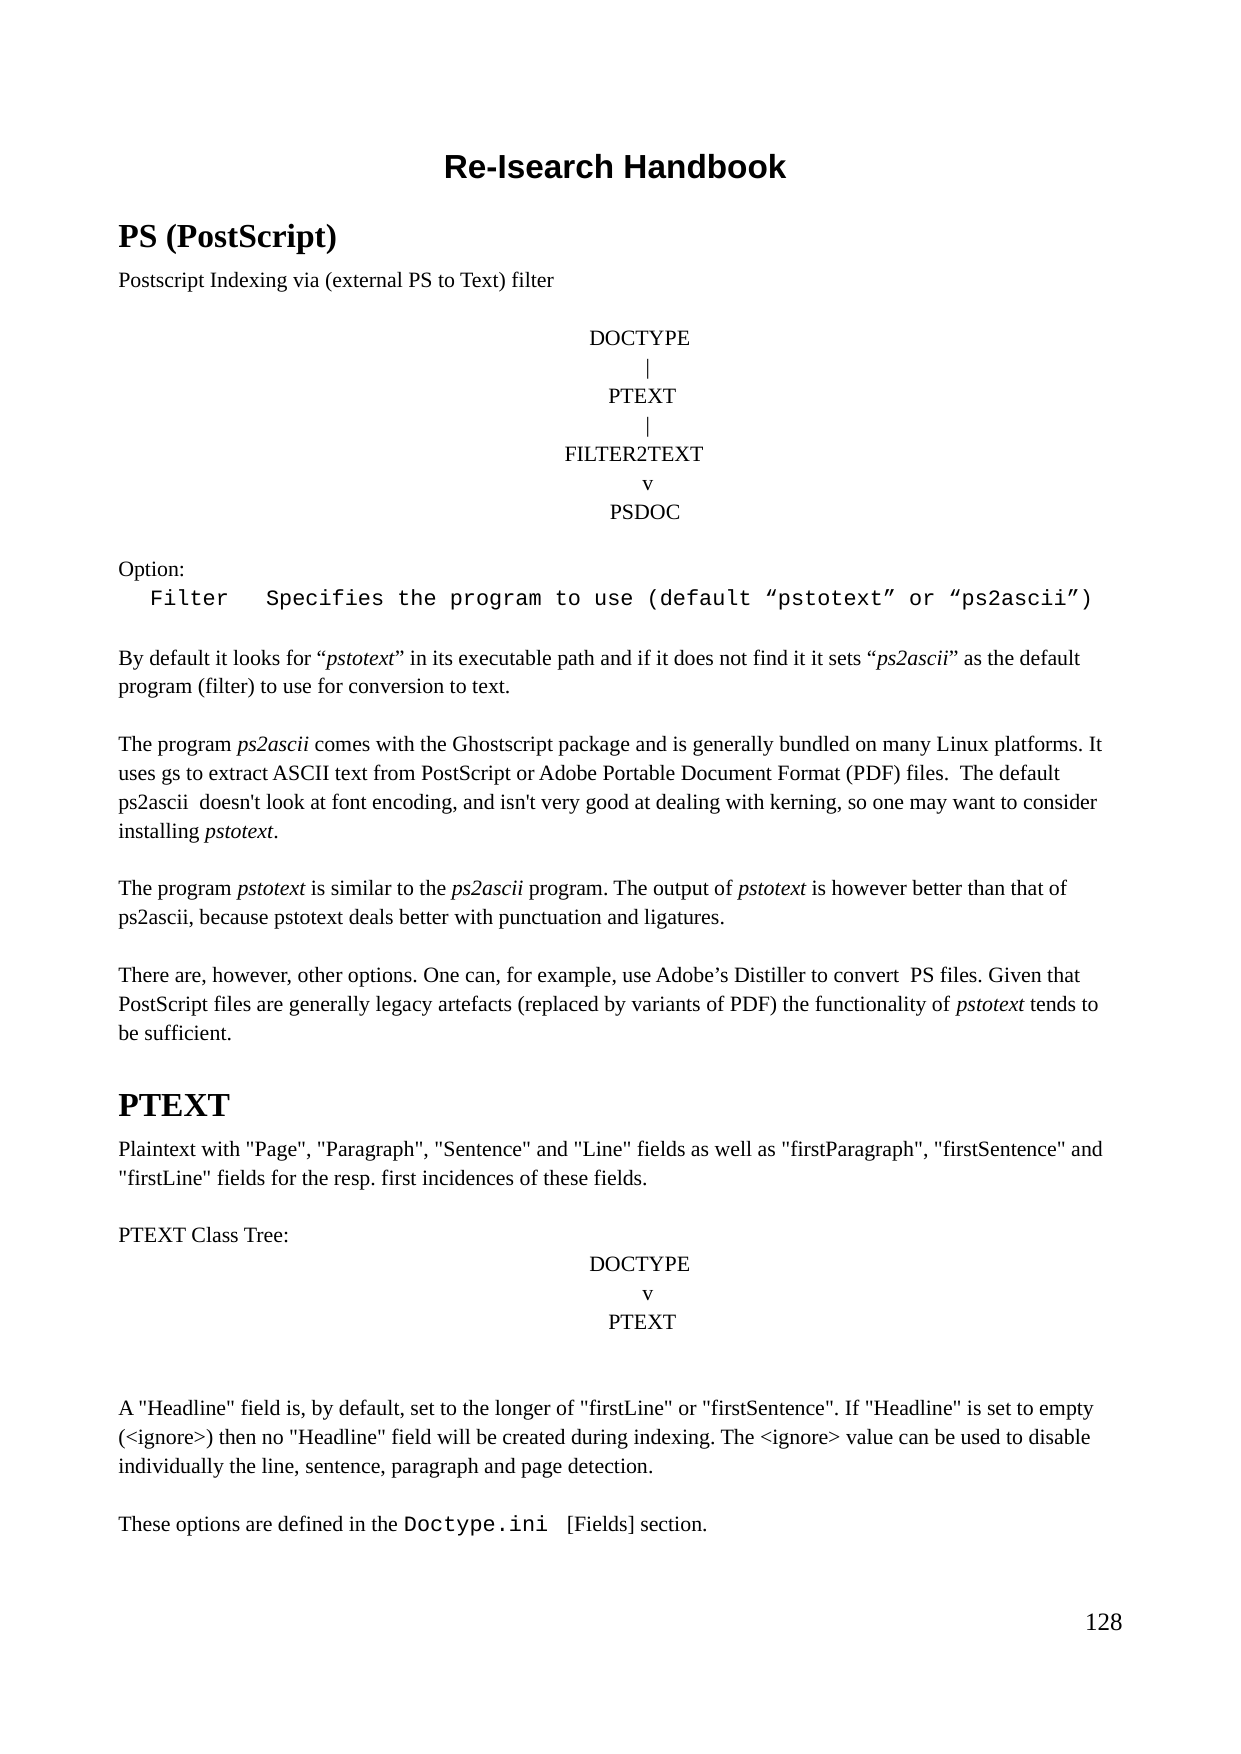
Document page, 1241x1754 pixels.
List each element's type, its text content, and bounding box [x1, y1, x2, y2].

text The program pstotext is similar to the ps2ascii program. The output of pstotext is however better than that of ps2ascii, because pstotext deals better with punctuation and ligatures. [118, 875, 1122, 929]
text A "Headline" field is, by default, set to the longer of "firstLine" or "firstSentence". If "Headline" is set to empty (<ignore>) then no "Headline" field will be created during indexing. The <ignore> value can be used to disable individually the line, sentence, paragraph and page detection. [118, 1395, 1122, 1478]
text These options are defined in the Doctype.ini [Fields] section. [118, 1511, 1122, 1537]
text Filter Specifies the program to use (default “pstotext” or “ps2ascii”) [118, 585, 1122, 612]
text | [118, 354, 1122, 379]
text Plaintext with "Page", "Paragraph", "Sentence" and "Line" fields as well as "firstParagraph", "firstSentence" and "firstLine" fields for the resp. first incidences of these fields. [118, 1136, 1122, 1190]
text By default it looks for “pstotext” in its executable path and if it does not find it it sets “ps2ascii” as the default program (filter) to use for conversion to text. [118, 644, 1122, 699]
text PTEXT [118, 1309, 1122, 1334]
text Option: [118, 556, 1122, 581]
text PTEXT [118, 383, 1122, 408]
subtitle PS (PostScript) [118, 216, 1122, 255]
text There are, however, other options. One can, for example, use Adobe’s Distiller to convert PS files. Given that PostScript files are generally legacy artefacts (replaced by variants of PDF) the functionality of pstotext tends to be sufficient. [118, 962, 1122, 1045]
text | [118, 412, 1122, 437]
text v [118, 470, 1122, 495]
text The program ps2ascii comes with the Ghostscript package and is generally bundled on many Linux platforms. It uses gs to extract ASCII text from PostScript or Adobe Portable Document Format (PDF) files. The default ps2ascii doesn't look at font encoding, and isn't very good at dealing with kerning, so one may want to consider installing pstotext. [118, 731, 1122, 843]
text FILTER2TEXT [118, 441, 1122, 466]
text DOCTYPE [118, 325, 1122, 350]
text Postscript Indexing via (external PS to Text) filter [118, 267, 1122, 293]
subtitle PTEXT [118, 1084, 1122, 1123]
text PTEXT Class Tree: [118, 1222, 1122, 1247]
text v [118, 1280, 1122, 1305]
text PSDOC [118, 499, 1122, 524]
text DOCTYPE [118, 1251, 1122, 1276]
